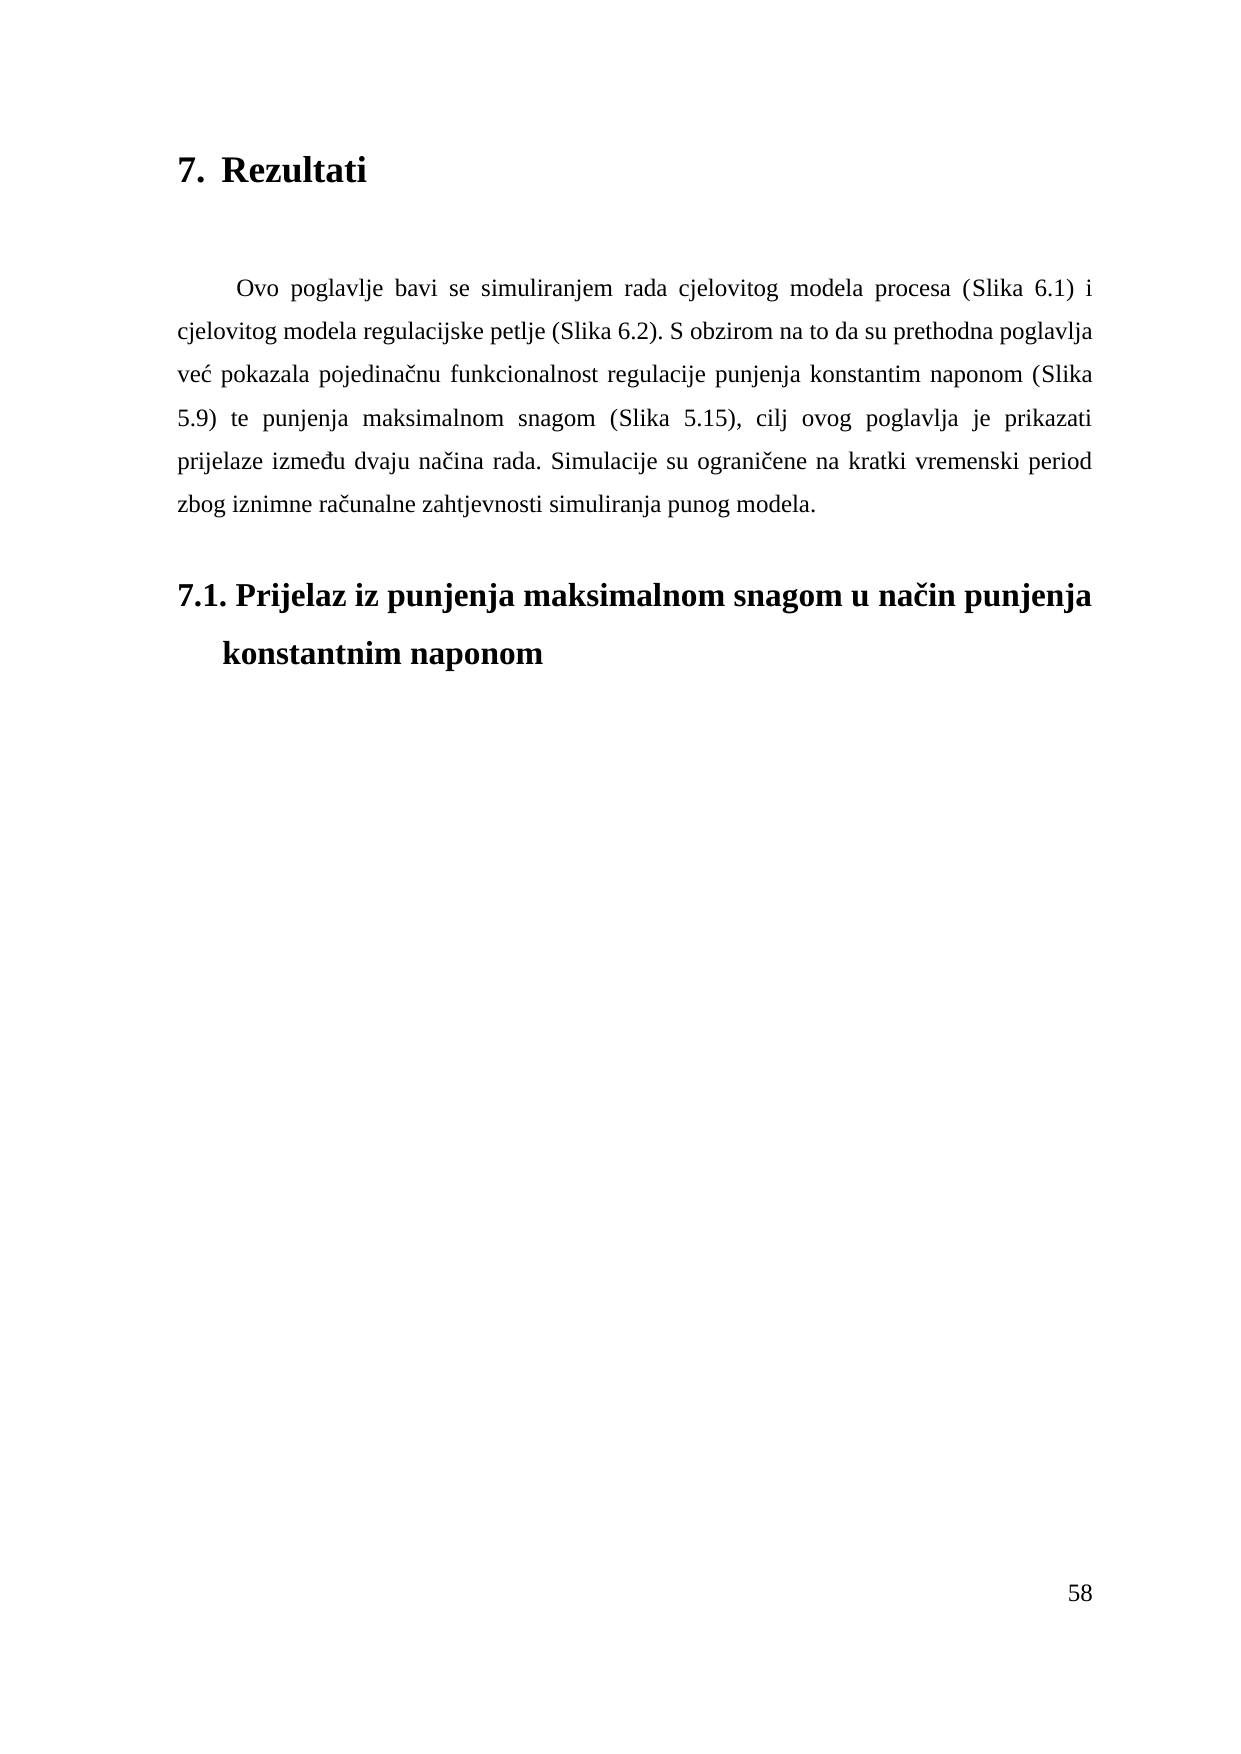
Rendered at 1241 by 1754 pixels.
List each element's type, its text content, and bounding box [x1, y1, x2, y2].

text Ovo poglavlje bavi se simuliranjem rada cjelovitog modela procesa (Slika 6.1) i cjelovitog modela regulacijske petlje (Slika 6.2). S obzirom na to da su prethodna poglavlja već pokazala pojedinačnu funkcionalnost regulacije punjenja konstantim naponom (Slika 5.9) te punjenja maksimalnom snagom (Slika 5.15), cilj ovog poglavlja je prikazati prijelaze između dvaju načina rada. Simulacije su ograničene na kratki vremenski period zbog iznimne računalne zahtjevnosti simuliranja punog modela. [177, 273, 1093, 518]
subtitle Rezultati [177, 147, 1093, 190]
subtitle Prijelaz iz punjenja maksimalnom snagom u način punjenja konstantnim naponom [177, 576, 1093, 671]
